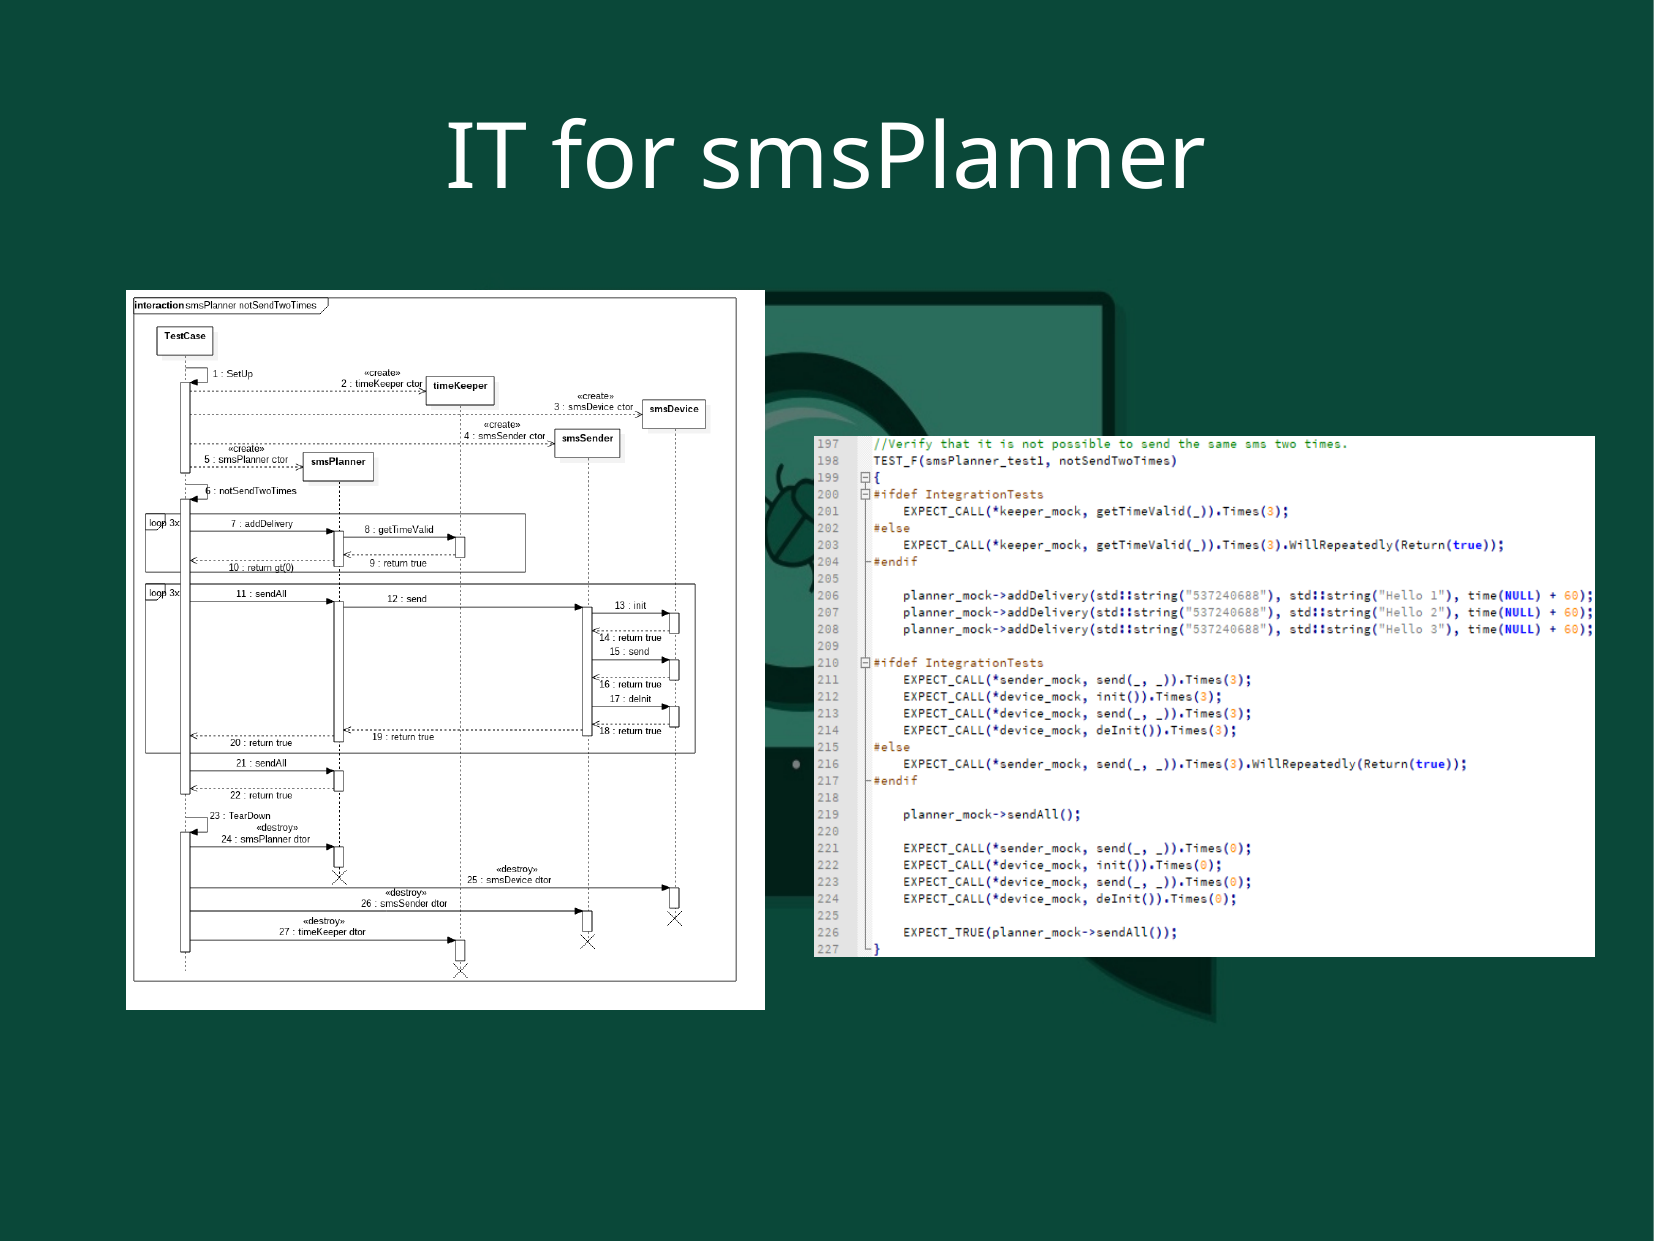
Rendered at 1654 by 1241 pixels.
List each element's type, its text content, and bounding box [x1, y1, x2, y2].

title IT for smsPlanner [82, 49, 1571, 257]
picture [0, 0, 1654, 1241]
